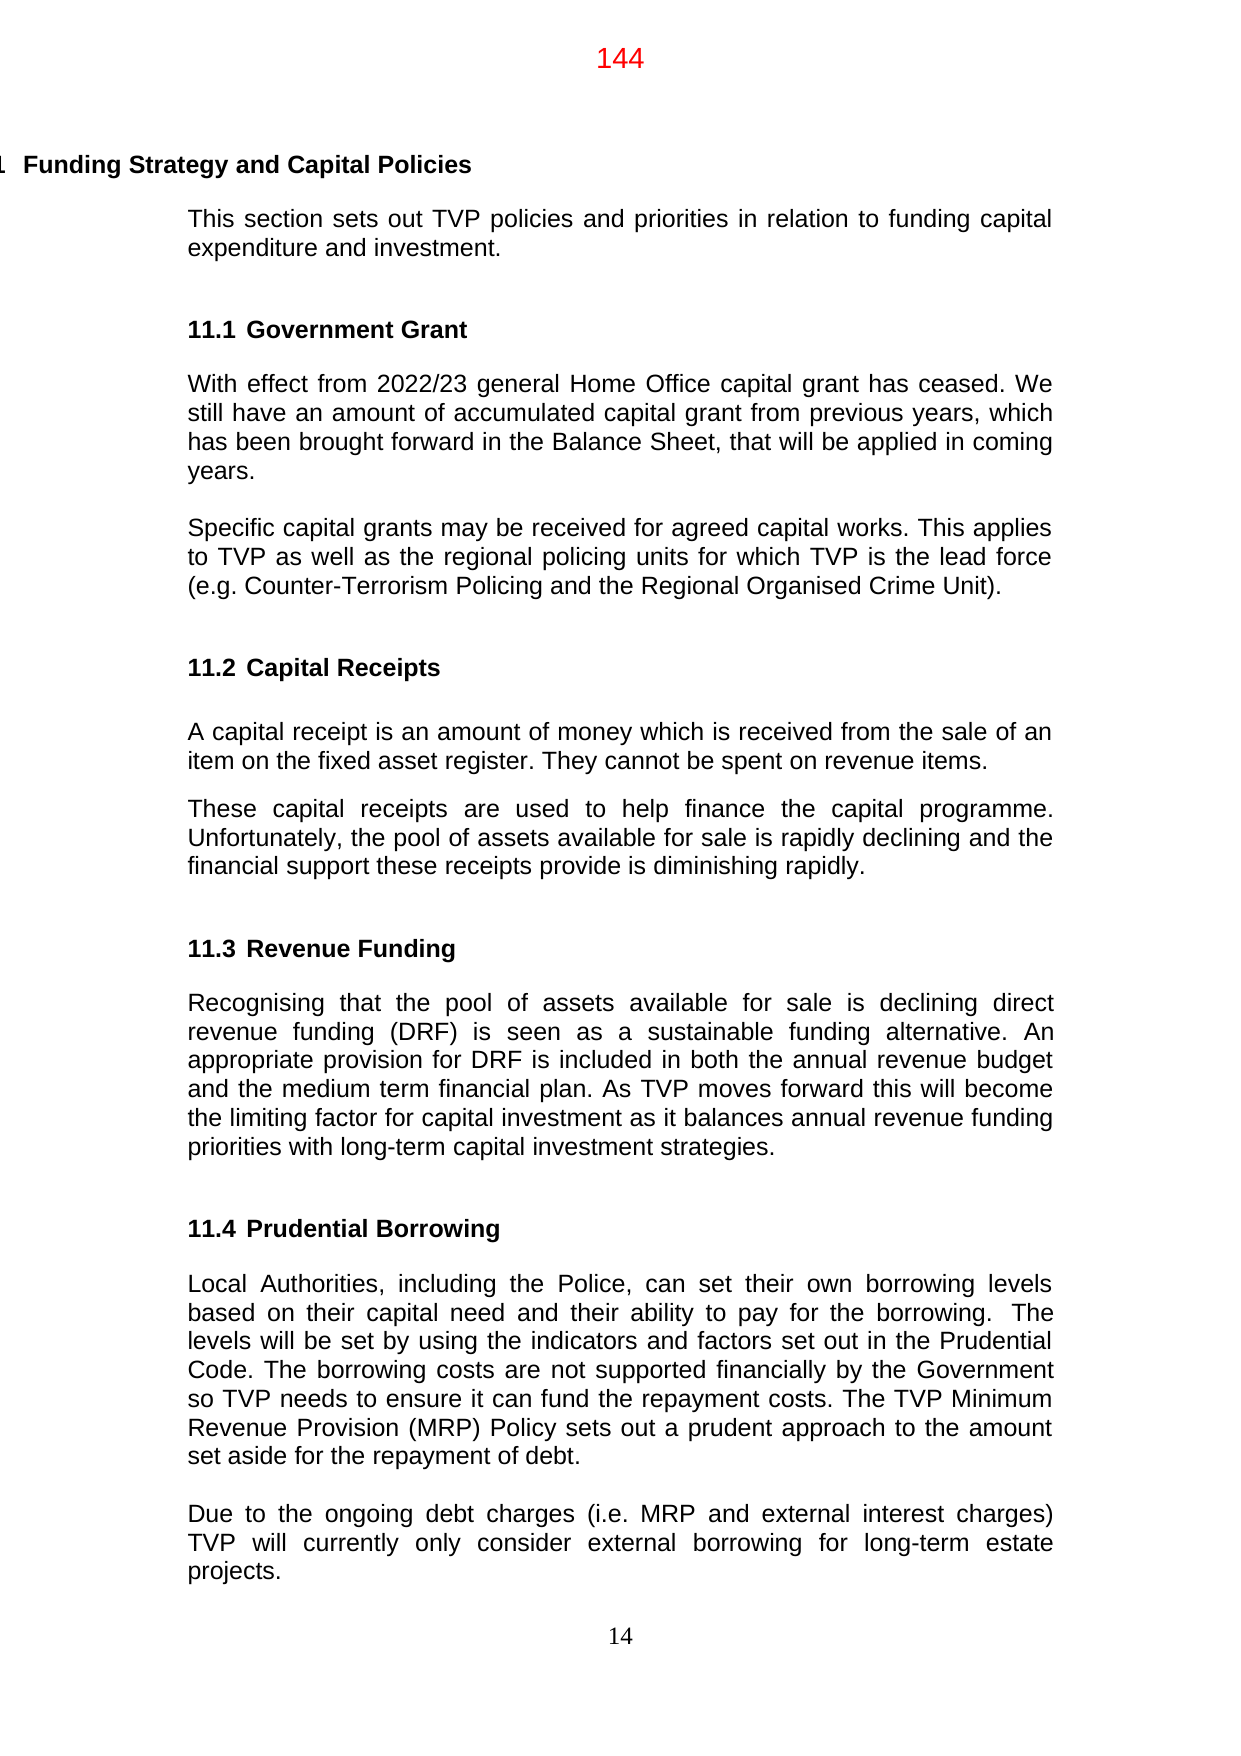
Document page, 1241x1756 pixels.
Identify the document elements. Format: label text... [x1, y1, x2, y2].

subtitle Government Grant [187, 315, 1230, 344]
text This section sets out TVP policies and priorities in relation to funding capital expenditure and investment. [187, 204, 1054, 262]
text Specific capital grants may be received for agreed capital works. This applies to TVP as well as the regional policing units for which TVP is the lead force (e.g. Counter-Terrorism Policing and the Regional Organised Crime Unit). [187, 513, 1054, 599]
subtitle Revenue Funding [187, 934, 1230, 963]
text With effect from 2022/23 general Home Office capital grant has ceased. We still have an amount of accumulated capital grant from previous years, which has been brought forward in the Balance Sheet, that will be applied in coming years. [187, 369, 1054, 484]
text These capital receipts are used to help finance the capital programme. Unfortunately, the pool of assets available for sale is rapidly declining and the financial support these receipts provide is diminishing rapidly. [187, 794, 1054, 880]
text Local Authorities, including the Police, can set their own borrowing levels based on their capital need and their ability to pay for the borrowing. The levels will be set by using the indicators and factors set out in the Prudential Code. The borrowing costs are not supported financially by the Government so TVP needs to ensure it can fund the repayment costs. The TVP Minimum Revenue Provision (MRP) Policy sets out a prudent approach to the amount set aside for the repayment of debt. [187, 1269, 1054, 1470]
subtitle Prudential Borrowing [187, 1214, 1230, 1243]
subtitle Funding Strategy and Capital Policies [0, 150, 1230, 178]
text Recognising that the pool of assets available for sale is declining direct revenue funding (DRF) is seen as a sustainable funding alternative. An appropriate provision for DRF is included in both the annual revenue budget and the medium term financial plan. As TVP moves forward this will become the limiting factor for capital investment as it balances annual revenue funding priorities with long-term capital investment strategies. [187, 988, 1054, 1161]
subtitle Capital Receipts [187, 653, 1230, 682]
text A capital receipt is an amount of money which is received from the sale of an item on the fixed asset register. They cannot be spent on revenue items. [187, 717, 1054, 774]
text Due to the ongoing debt charges (i.e. MRP and external interest charges) TVP will currently only consider external borrowing for long-term estate projects. [187, 1499, 1054, 1585]
